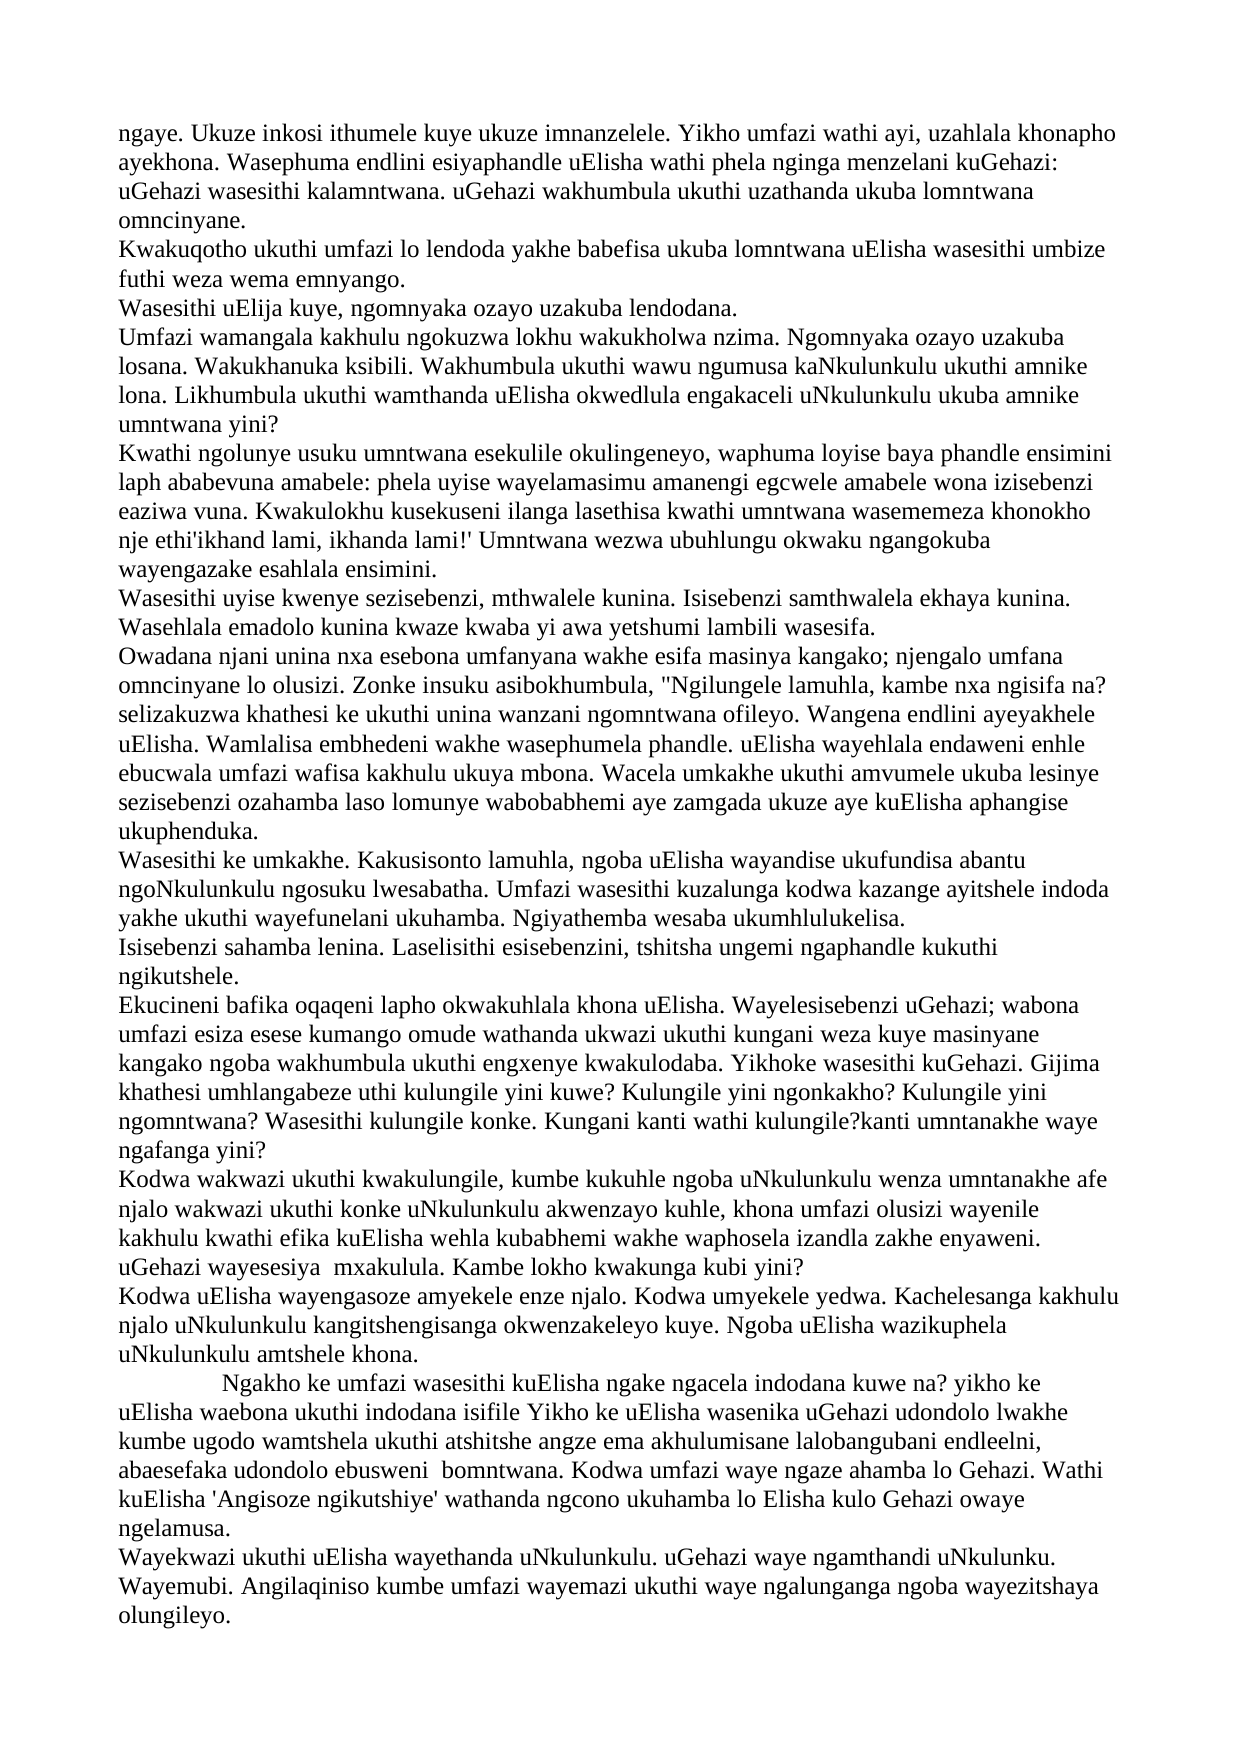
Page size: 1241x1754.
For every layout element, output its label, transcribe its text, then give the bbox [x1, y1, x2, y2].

text Kodwa wakwazi ukuthi kwakulungile, kumbe kukuhle ngoba uNkulunkulu wenza umntanakhe afe njalo wakwazi ukuthi konke uNkulunkulu akwenzayo kuhle, khona umfazi olusizi wayenile kakhulu kwathi efika kuElisha wehla kubabhemi wakhe waphosela izandla zakhe enyaweni. uGehazi wayesesiya mxakulula. Kambe lokho kwakunga kubi yini? [118, 1164, 1122, 1281]
text Isisebenzi sahamba lenina. Laselisithi esisebenzini, tshitsha ungemi ngaphandle kukuthi ngikutshele. [118, 932, 1122, 990]
text Owadana njani unina nxa esebona umfanyana wakhe esifa masinya kangako; njengalo umfana omncinyane lo olusizi. Zonke insuku asibokhumbula, "Ngilungele lamuhla, kambe nxa ngisifa na? selizakuzwa khathesi ke ukuthi unina wanzani ngomntwana ofileyo. Wangena endlini ayeyakhele uElisha. Wamlalisa embhedeni wakhe wasephumela phandle. uElisha wayehlala endaweni enhle ebucwala umfazi wafisa kakhulu ukuya mbona. Wacela umkakhe ukuthi amvumele ukuba lesinye sezisebenzi ozahamba laso lomunye wabobabhemi aye zamgada ukuze aye kuElisha aphangise ukuphenduka. [118, 641, 1122, 845]
text Wasesithi ke umkakhe. Kakusisonto lamuhla, ngoba uElisha wayandise ukufundisa abantu ngoNkulunkulu ngosuku lwesabatha. Umfazi wasesithi kuzalunga kodwa kazange ayitshele indoda yakhe ukuthi wayefunelani ukuhamba. Ngiyathemba wesaba ukumhlulukelisa. [118, 845, 1122, 932]
text Umfazi wamangala kakhulu ngokuzwa lokhu wakukholwa nzima. Ngomnyaka ozayo uzakuba losana. Wakukhanuka ksibili. Wakhumbula ukuthi wawu ngumusa kaNkulunkulu ukuthi amnike lona. Likhumbula ukuthi wamthanda uElisha okwedlula engakaceli uNkulunkulu ukuba amnike umntwana yini? [118, 322, 1122, 438]
text Wayekwazi ukuthi uElisha wayethanda uNkulunkulu. uGehazi waye ngamthandi uNkulunku. Wayemubi. Angilaqiniso kumbe umfazi wayemazi ukuthi waye ngalunganga ngoba wayezitshaya olungileyo. [118, 1542, 1122, 1629]
text Kodwa uElisha wayengasoze amyekele enze njalo. Kodwa umyekele yedwa. Kachelesanga kakhulu njalo uNkulunkulu kangitshengisanga okwenzakeleyo kuye. Ngoba uElisha wazikuphela uNkulunkulu amtshele khona. [118, 1281, 1122, 1368]
text Ngakho ke umfazi wasesithi kuElisha ngake ngacela indodana kuwe na? yikho ke uElisha waebona ukuthi indodana isifile Yikho ke uElisha wasenika uGehazi udondolo lwakhe kumbe ugodo wamtshela ukuthi atshitshe angze ema akhulumisane lalobangubani endleelni, abaesefaka udondolo ebusweni bomntwana. Kodwa umfazi waye ngaze ahamba lo Gehazi. Wathi kuElisha 'Angisoze ngikutshiye' wathanda ngcono ukuhamba lo Elisha kulo Gehazi owaye ngelamusa. [118, 1368, 1122, 1542]
text ngaye. Ukuze inkosi ithumele kuye ukuze imnanzelele. Yikho umfazi wathi ayi, uzahlala khonapho ayekhona. Wasephuma endlini esiyaphandle uElisha wathi phela nginga menzelani kuGehazi: uGehazi wasesithi kalamntwana. uGehazi wakhumbula ukuthi uzathanda ukuba lomntwana omncinyane. [118, 118, 1122, 234]
text Ekucineni bafika oqaqeni lapho okwakuhlala khona uElisha. Wayelesisebenzi uGehazi; wabona umfazi esiza esese kumango omude wathanda ukwazi ukuthi kungani weza kuye masinyane kangako ngoba wakhumbula ukuthi engxenye kwakulodaba. Yikhoke wasesithi kuGehazi. Gijima khathesi umhlangabeze uthi kulungile yini kuwe? Kulungile yini ngonkakho? Kulungile yini ngomntwana? Wasesithi kulungile konke. Kungani kanti wathi kulungile?kanti umntanakhe waye ngafanga yini? [118, 990, 1122, 1164]
text Wasesithi uyise kwenye sezisebenzi, mthwalele kunina. Isisebenzi samthwalela ekhaya kunina. Wasehlala emadolo kunina kwaze kwaba yi awa yetshumi lambili wasesifa. [118, 583, 1122, 641]
text Wasesithi uElija kuye, ngomnyaka ozayo uzakuba lendodana. [118, 292, 1122, 322]
text Kwakuqotho ukuthi umfazi lo lendoda yakhe babefisa ukuba lomntwana uElisha wasesithi umbize futhi weza wema emnyango. [118, 234, 1122, 292]
text Kwathi ngolunye usuku umntwana esekulile okulingeneyo, waphuma loyise baya phandle ensimini laph ababevuna amabele: phela uyise wayelamasimu amanengi egcwele amabele wona izisebenzi eaziwa vuna. Kwakulokhu kusekuseni ilanga lasethisa kwathi umntwana wasememeza khonokho nje ethi'ikhand lami, ikhanda lami!' Umntwana wezwa ubuhlungu okwaku ngangokuba wayengazake esahlala ensimini. [118, 438, 1122, 583]
